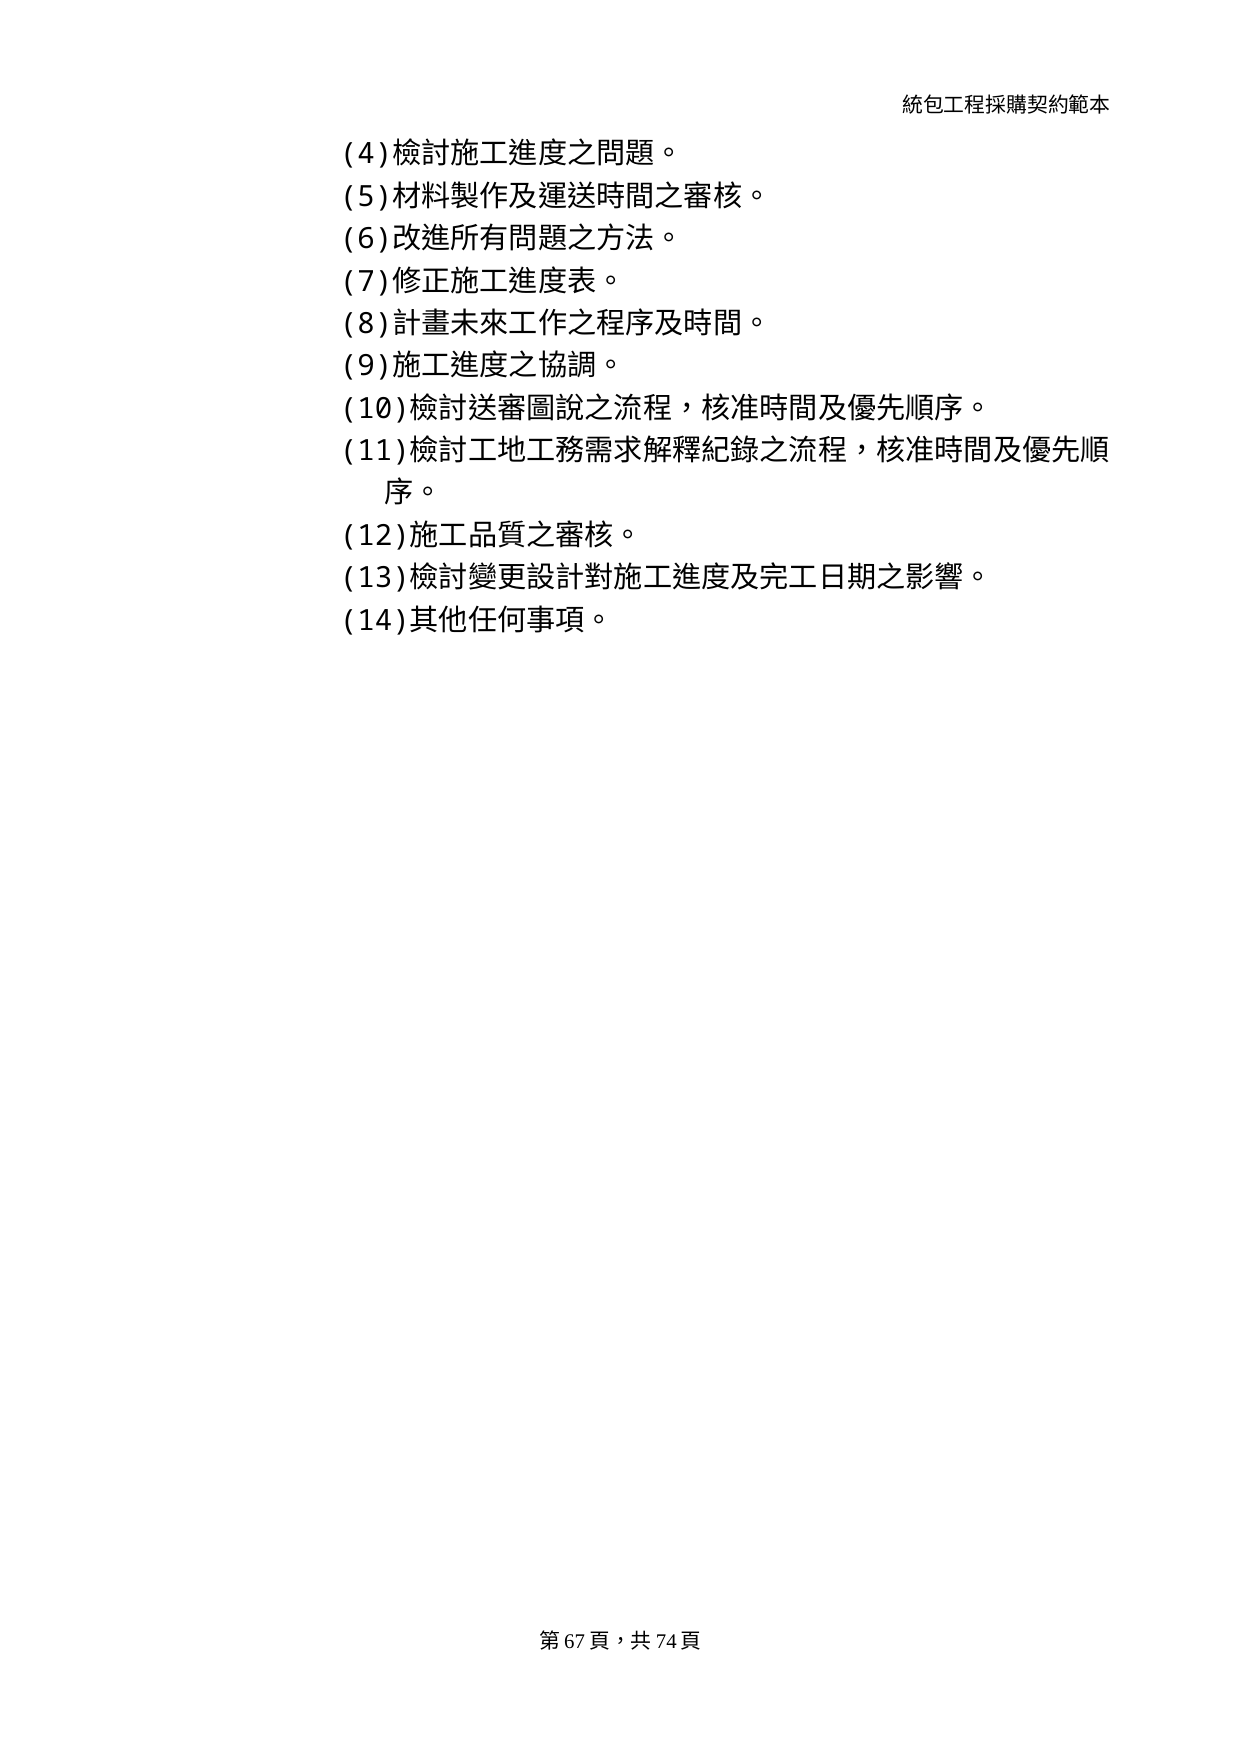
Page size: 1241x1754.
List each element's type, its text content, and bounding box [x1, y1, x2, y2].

list 改進所有問題之方法。 [339, 215, 1110, 257]
list 檢討工地工務需求解釋紀錄之流程，核准時間及優先順序。 [339, 427, 1110, 511]
list 計畫未來工作之程序及時間。 [339, 299, 1110, 342]
list 修正施工進度表。 [339, 257, 1110, 299]
list 檢討送審圖說之流程，核准時間及優先順序。 [339, 384, 1110, 427]
list 材料製作及運送時間之審核。 [339, 172, 1110, 215]
list 檢討變更設計對施工進度及完工日期之影響。 [339, 554, 1110, 596]
list 施工品質之審核。 [339, 511, 1110, 554]
list 其他任何事項。 [339, 596, 1110, 638]
list 施工進度之協調。 [339, 342, 1110, 384]
list 檢討施工進度之問題。 [339, 130, 1110, 172]
